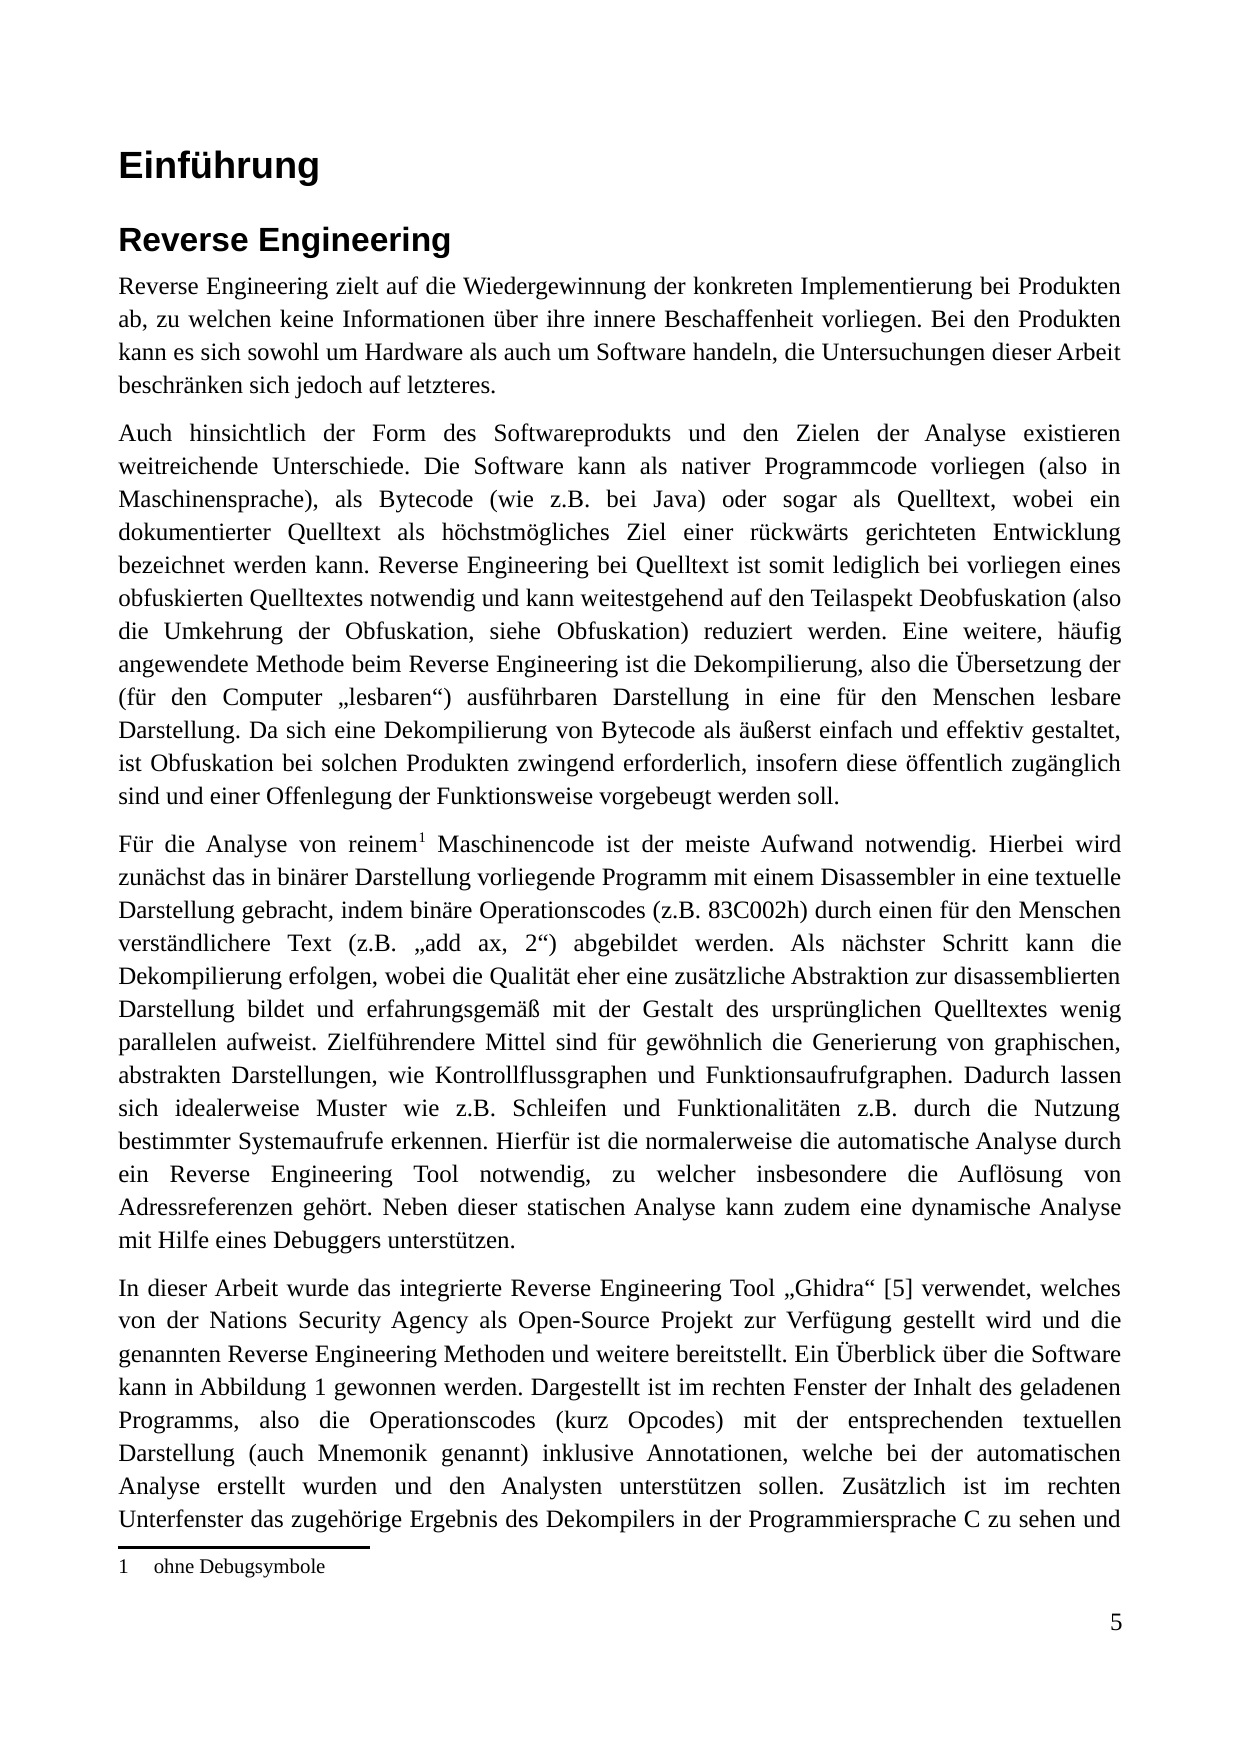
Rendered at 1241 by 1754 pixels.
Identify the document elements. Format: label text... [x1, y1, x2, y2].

text Für die Analyse von reinem Maschinencode ist der meiste Aufwand notwendig. Hierbei wird zunächst das in binärer Darstellung vorliegende Programm mit einem Disassembler in eine textuelle Darstellung gebracht, indem binäre Operationscodes (z.B. 83C002h) durch einen für den Menschen verständlichere Text (z.B. „add ax, 2“) abgebildet werden. Als nächster Schritt kann die Dekompilierung erfolgen, wobei die Qualität eher eine zusätzliche Abstraktion zur disassemblierten Darstellung bildet und erfahrungsgemäß mit der Gestalt des ursprünglichen Quelltextes wenig parallelen aufweist. Zielführendere Mittel sind für gewöhnlich die Generierung von graphischen, abstrakten Darstellungen, wie Kontrollflussgraphen und Funktionsaufrufgraphen. Dadurch lassen sich idealerweise Muster wie z.B. Schleifen und Funktionalitäten z.B. durch die Nutzung bestimmter Systemaufrufe erkennen. Hierfür ist die normalerweise die automatische Analyse durch ein Reverse Engineering Tool notwendig, zu welcher insbesondere die Auflösung von Adressreferenzen gehört. Neben dieser statischen Analyse kann zudem eine dynamische Analyse mit Hilfe eines Debuggers unterstützen. [118, 829, 1122, 1254]
text In dieser Arbeit wurde das integrierte Reverse Engineering Tool „Ghidra“ [5] verwendet, welches von der Nations Security Agency als Open-Source Projekt zur Verfügung gestellt wird und die genannten Reverse Engineering Methoden und weitere bereitstellt. Ein Überblick über die Software kann in Abbildung 1 gewonnen werden. Dargestellt ist im rechten Fenster der Inhalt des geladenen Programms, also die Operationscodes (kurz Opcodes) mit der entsprechenden textuellen Darstellung (auch Mnemonik genannt) inklusive Annotationen, welche bei der automatischen Analyse erstellt wurden und den Analysten unterstützen sollen. Zusätzlich ist im rechten Unterfenster das zugehörige Ergebnis des Dekompilers in der Programmiersprache C zu sehen und [118, 1273, 1122, 1532]
subtitle Reverse Engineering [118, 220, 1122, 259]
text ohne Debugsymbole [118, 1553, 1122, 1578]
text Auch hinsichtlich der Form des Softwareprodukts und den Zielen der Analyse existieren weitreichende Unterschiede. Die Software kann als nativer Programmcode vorliegen (also in Maschinensprache), als Bytecode (wie z.B. bei Java) oder sogar als Quelltext, wobei ein dokumentierter Quelltext als höchstmögliches Ziel einer rückwärts gerichteten Entwicklung bezeichnet werden kann. Reverse Engineering bei Quelltext ist somit lediglich bei vorliegen eines obfuskierten Quelltextes notwendig und kann weitestgehend auf den Teilaspekt Deobfuskation (also die Umkehrung der Obfuskation, siehe Obfuskation) reduziert werden. Eine weitere, häufig angewendete Methode beim Reverse Engineering ist die Dekompilierung, also die Übersetzung der (für den Computer „lesbaren“) ausführbaren Darstellung in eine für den Menschen lesbare Darstellung. Da sich eine Dekompilierung von Bytecode als äußerst einfach und effektiv gestaltet, ist Obfuskation bei solchen Produkten zwingend erforderlich, insofern diese öffentlich zugänglich sind und einer Offenlegung der Funktionsweise vorgebeugt werden soll. [118, 418, 1122, 810]
text Reverse Engineering zielt auf die Wiedergewinnung der konkreten Implementierung bei Produkten ab, zu welchen keine Informationen über ihre innere Beschaffenheit vorliegen. Bei den Produkten kann es sich sowohl um Hardware als auch um Software handeln, die Untersuchungen dieser Arbeit beschränken sich jedoch auf letzteres. [118, 271, 1122, 399]
subtitle Einführung [118, 143, 1122, 187]
